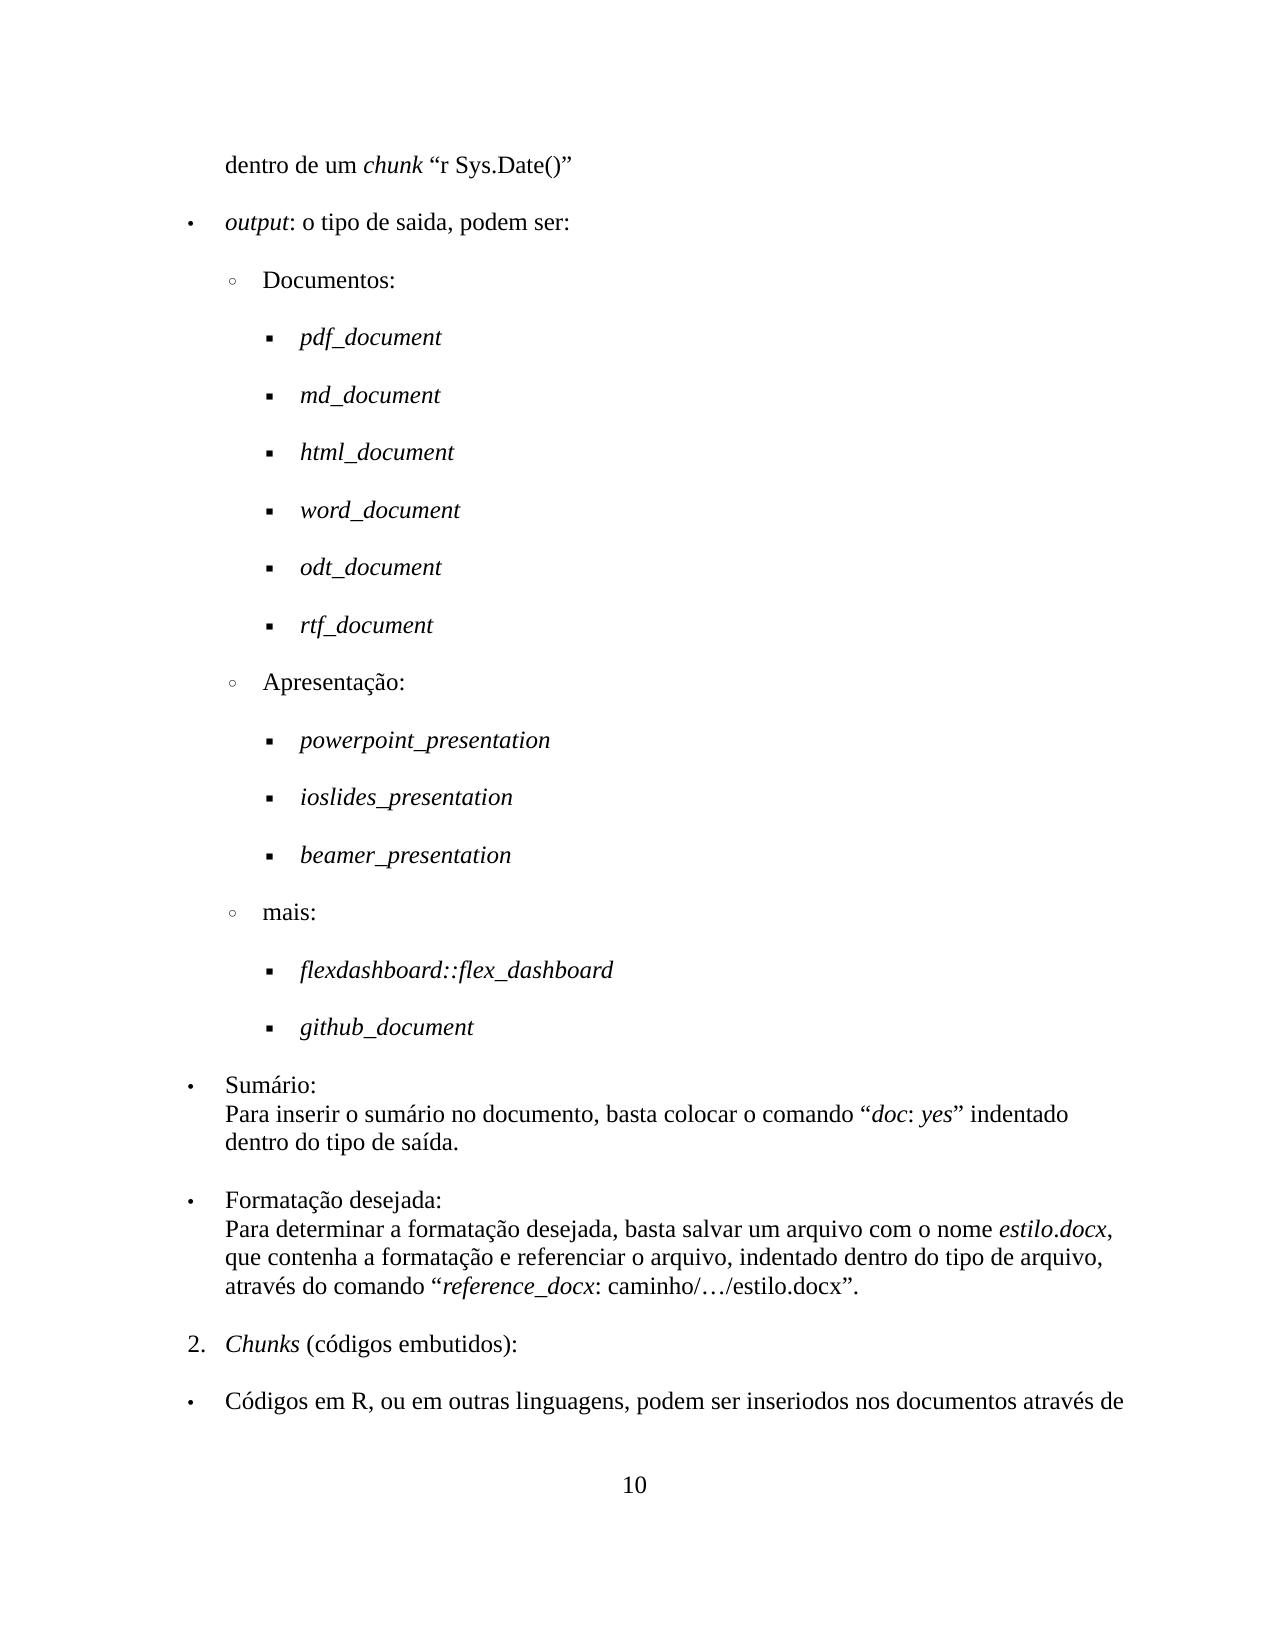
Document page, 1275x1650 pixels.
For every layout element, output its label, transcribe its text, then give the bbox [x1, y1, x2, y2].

list output: o tipo de saida, podem ser: [187, 207, 1125, 265]
list pdf_document [262, 322, 1125, 380]
list md_document [262, 380, 1125, 437]
list Códigos em R, ou em outras linguagens, podem ser inseriodos nos documentos através de [187, 1386, 1125, 1415]
list flexdashboard::flex_dashboard [262, 955, 1125, 1012]
list powerpoint_presentation [262, 725, 1125, 782]
list ioslides_presentation [262, 782, 1125, 840]
list beamer_presentation [262, 840, 1125, 897]
list Documentos: [225, 265, 1125, 322]
list Chunks (códigos embutidos): [187, 1329, 1125, 1386]
list Apresentação: [225, 667, 1125, 725]
list word_document [262, 495, 1125, 552]
list github_document [262, 1012, 1125, 1070]
list Sumário: Para inserir o sumário no documento, basta colocar o comando “doc: yes” indentado dentro do tipo de saída. [187, 1070, 1125, 1185]
list odt_document [262, 552, 1125, 610]
list rtf_document [262, 610, 1125, 667]
list html_document [262, 437, 1125, 495]
list dentro de um chunk “r Sys.Date()” [187, 150, 1125, 207]
list mais: [225, 897, 1125, 955]
list Formatação desejada: Para determinar a formatação desejada, basta salvar um arquivo com o nome estilo.docx, que contenha a formatação e referenciar o arquivo, indentado dentro do tipo de arquivo, através do comando “reference_docx: caminho/…/estilo.docx”. [187, 1185, 1125, 1329]
